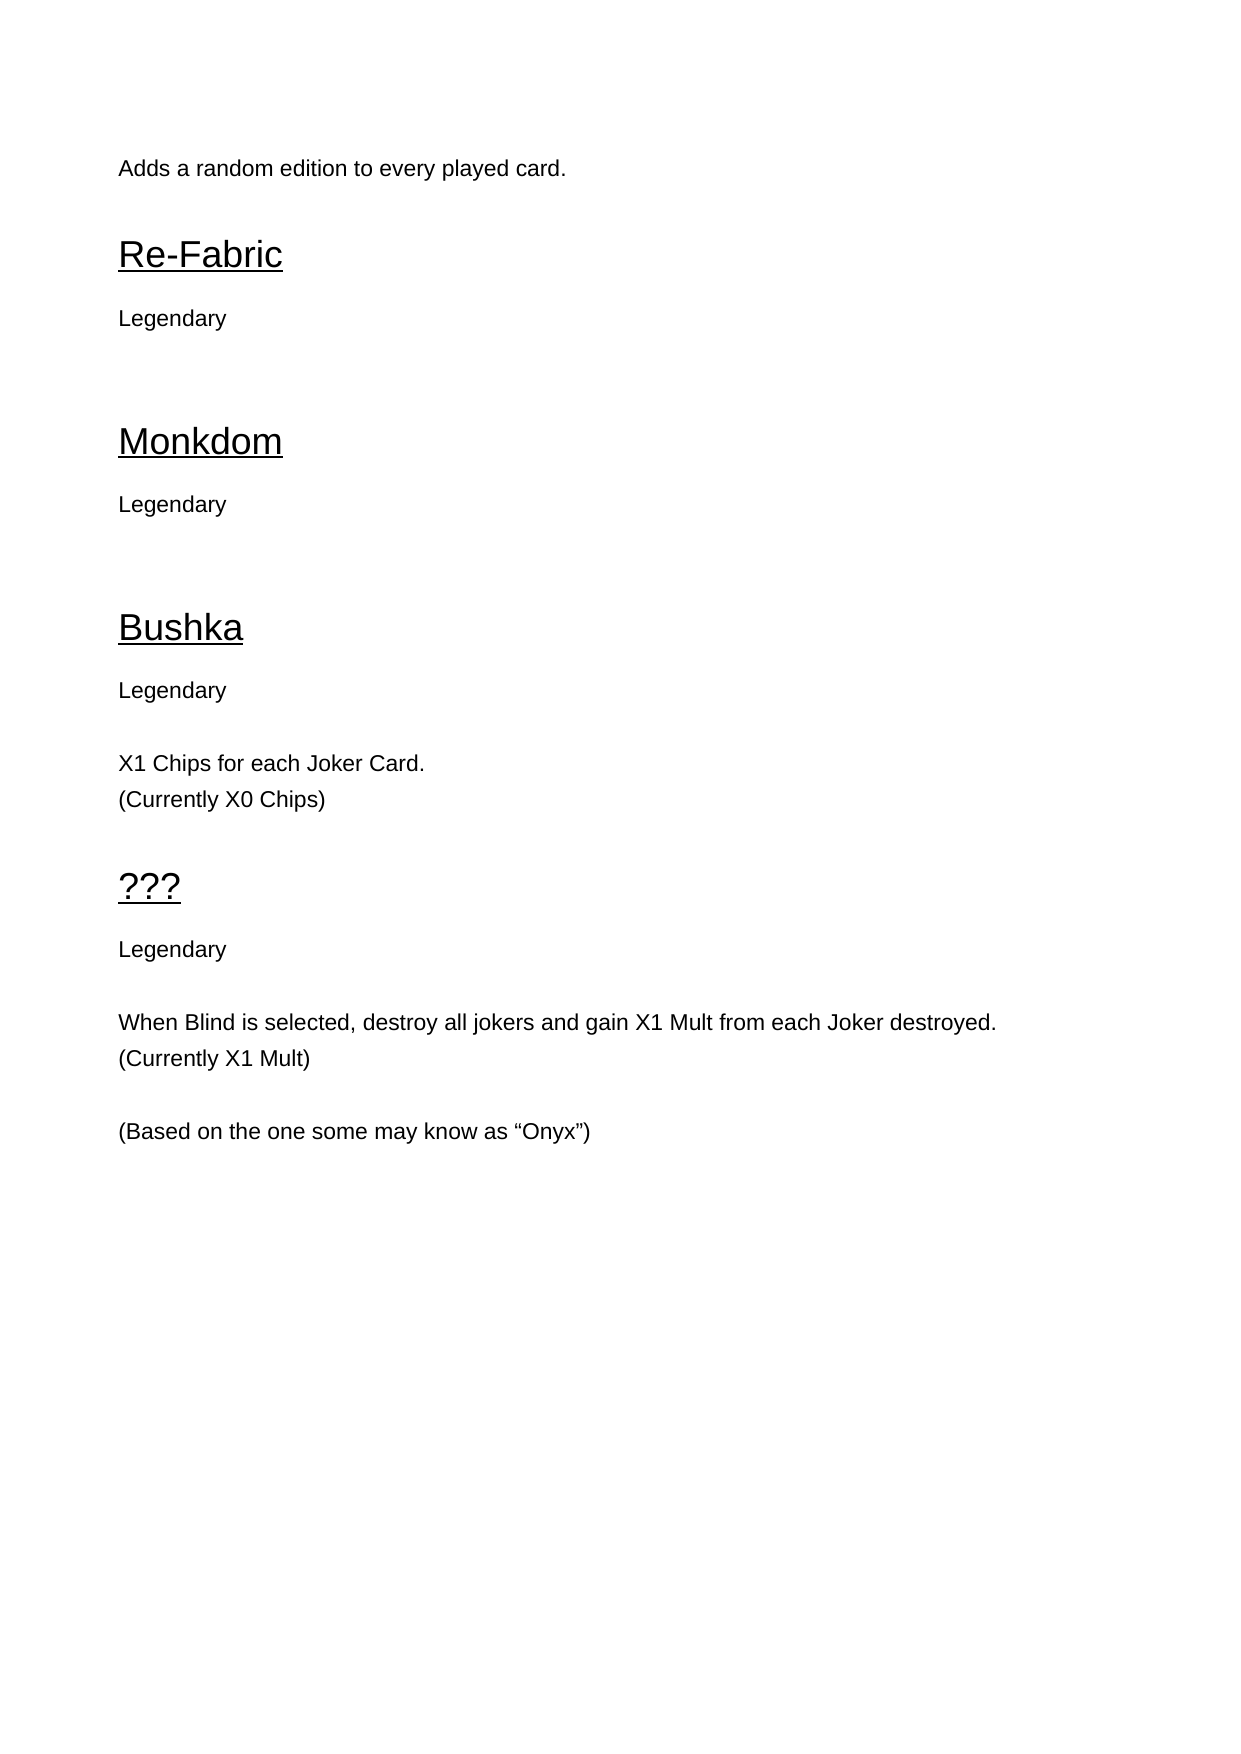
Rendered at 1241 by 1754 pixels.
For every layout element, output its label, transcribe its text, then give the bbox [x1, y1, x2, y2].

text (Currently X1 Mult) [118, 1045, 1122, 1072]
text Legendary [118, 936, 1122, 963]
text (Currently X0 Chips) [118, 786, 1122, 813]
text Legendary [118, 304, 1122, 331]
text Adds a random edition to every played card. [118, 154, 1122, 181]
text Legendary [118, 491, 1122, 517]
text Legendary [118, 677, 1122, 703]
subtitle ??? [118, 864, 1122, 907]
subtitle Re-Fabric [118, 232, 1122, 276]
text When Blind is selected, destroy all jokers and gain X1 Mult from each Joker destroyed. [118, 1009, 1122, 1035]
text (Based on the one some may know as “Onyx”) [118, 1082, 1122, 1144]
subtitle Bushka [118, 605, 1122, 648]
subtitle Monkdom [118, 419, 1122, 462]
text X1 Chips for each Joker Card. [118, 750, 1122, 776]
